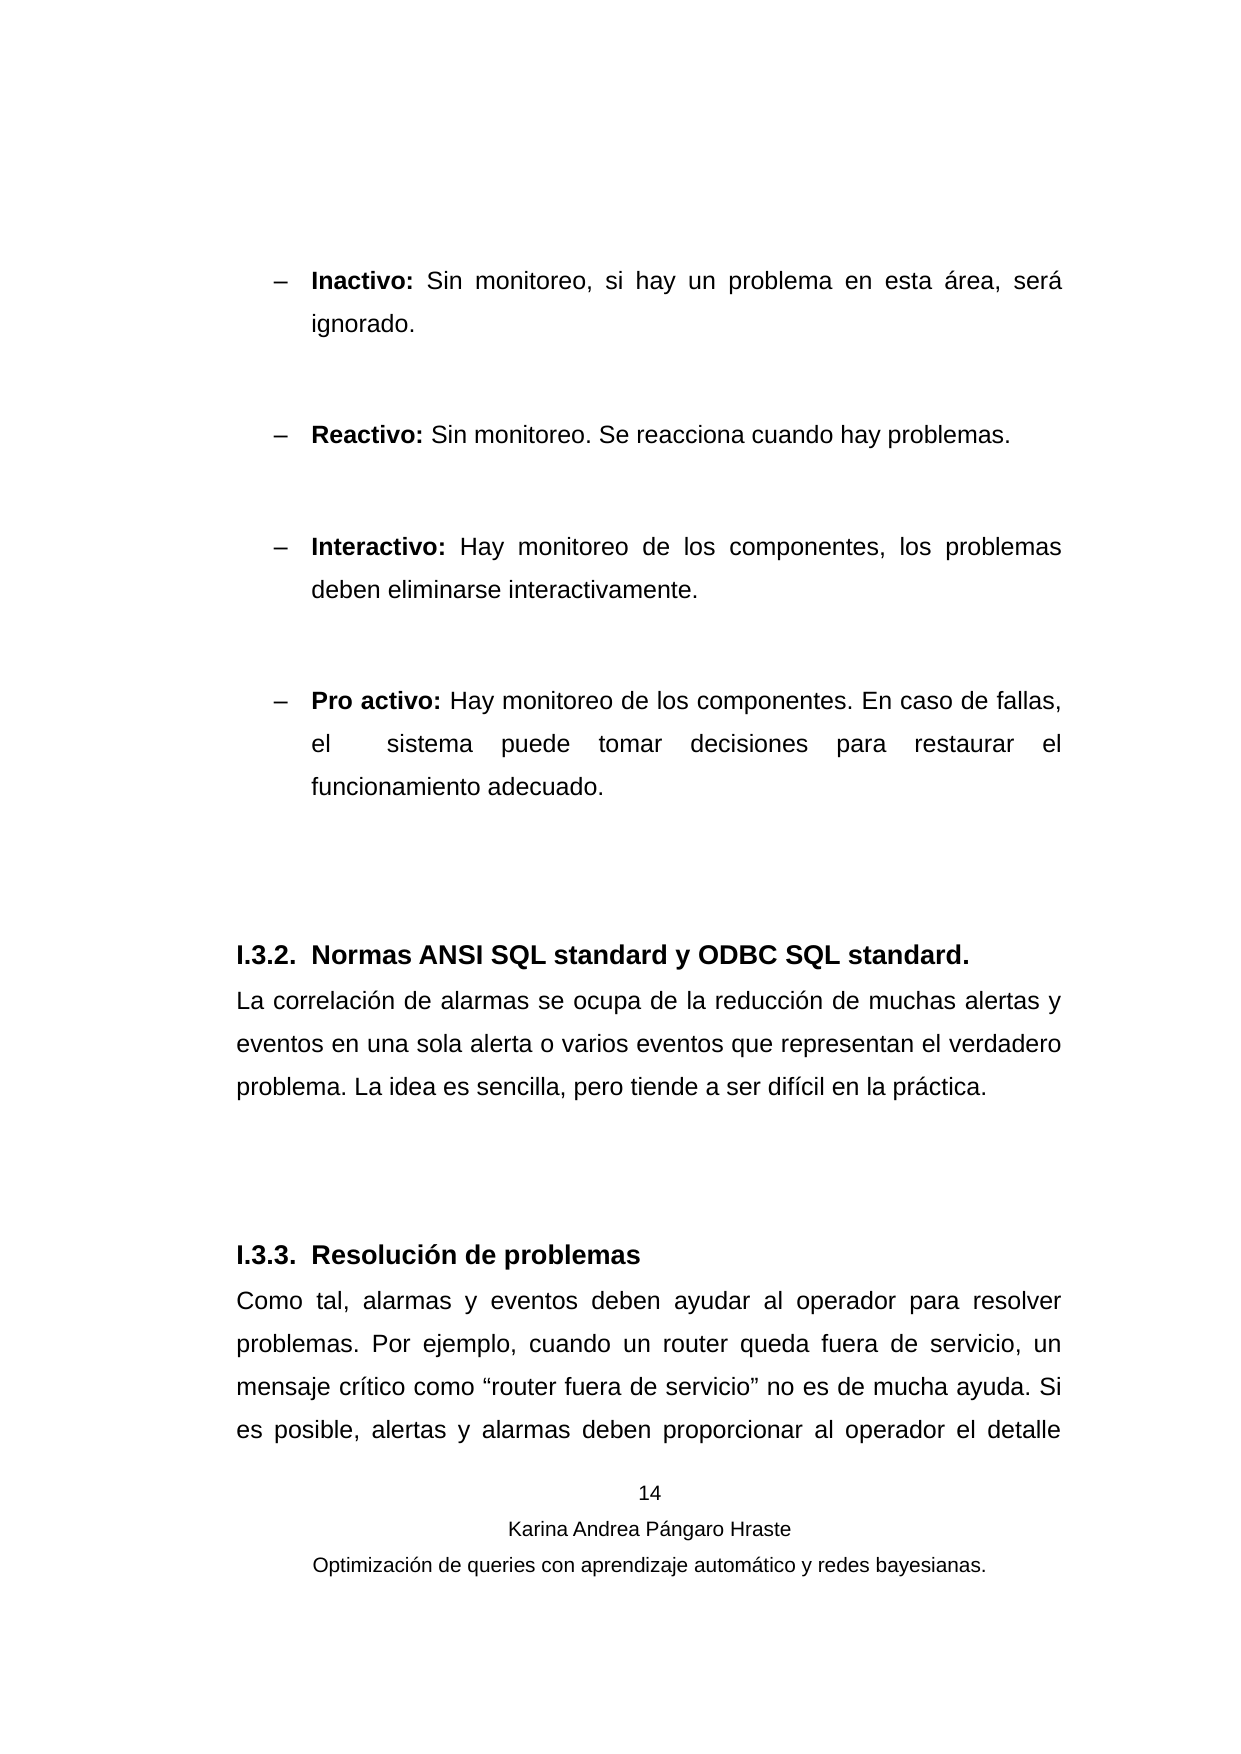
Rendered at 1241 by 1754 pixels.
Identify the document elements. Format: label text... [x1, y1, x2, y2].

subtitle Resolución de problemas [236, 1239, 1063, 1271]
list Reactivo: Sin monitoreo. Se reacciona cuando hay problemas. [274, 420, 1063, 449]
list Pro activo: Hay monitoreo de los componentes. En caso de fallas, el sistema puede tomar decisiones para restaurar el funcionamiento adecuado. [274, 686, 1063, 801]
list Inactivo: Sin monitoreo, si hay un problema en esta área, será ignorado. [274, 266, 1063, 338]
subtitle Normas ANSI SQL standard y ODBC SQL standard. [236, 939, 1063, 971]
list Interactivo: Hay monitoreo de los componentes, los problemas deben eliminarse interactivamente. [274, 532, 1063, 603]
text La correlación de alarmas se ocupa de la reducción de muchas alertas y eventos en una sola alerta o varios eventos que representan el verdadero problema. La idea es sencilla, pero tiende a ser difícil en la práctica. [236, 986, 1063, 1101]
text Como tal, alarmas y eventos deben ayudar al operador para resolver problemas. Por ejemplo, cuando un router queda fuera de servicio, un mensaje crítico como “router fuera de servicio” no es de mucha ayuda. Si es posible, alertas y alarmas deben proporcionar al operador el detalle [236, 1286, 1063, 1444]
